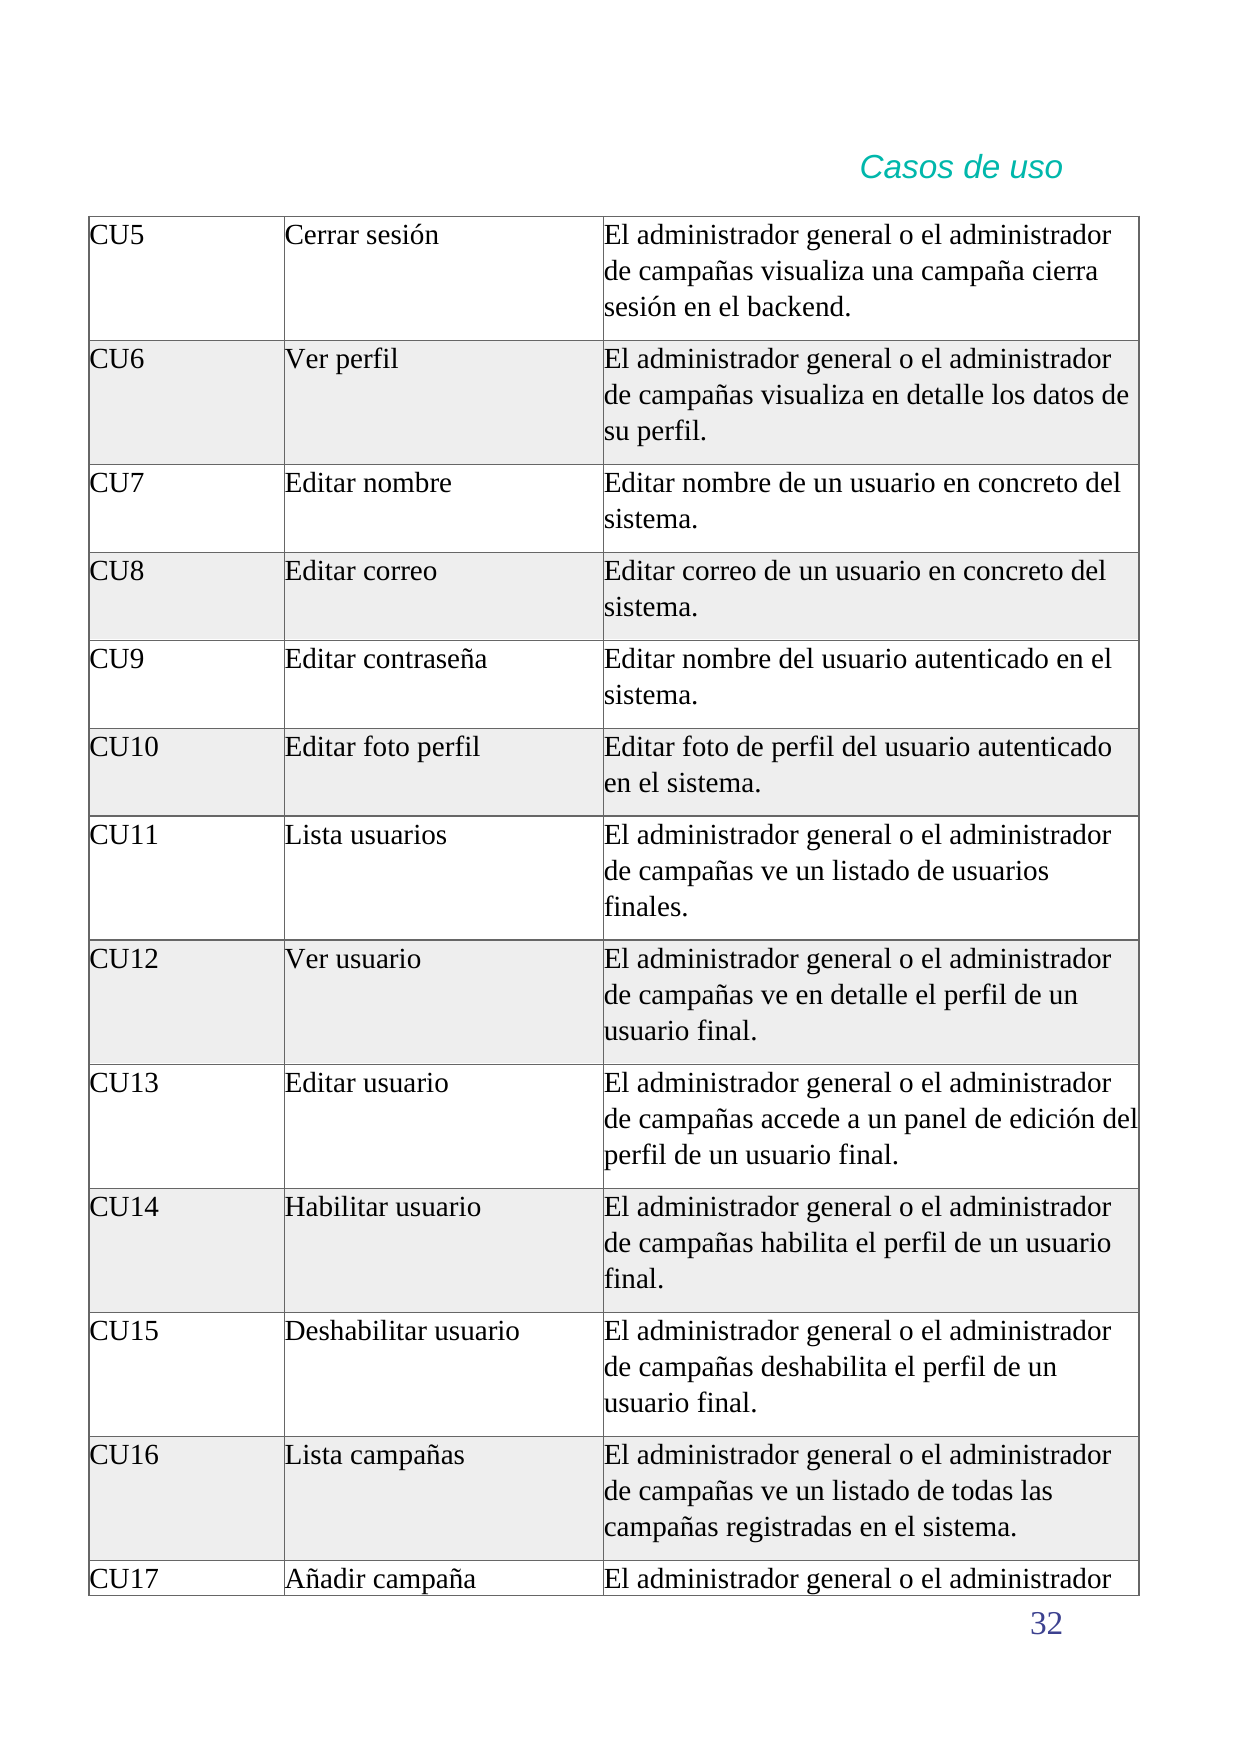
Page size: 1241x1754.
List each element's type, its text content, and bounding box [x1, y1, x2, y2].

table_cell CU13 [90, 1065, 284, 1187]
table_cell Editar foto perfil [285, 729, 603, 815]
table_cell CU11 [90, 817, 284, 939]
table_cell El administrador general o el administrador de campañas ve un listado de todas las campañas registradas en el sistema. [604, 1437, 1138, 1560]
table_cell El administrador general o el administrador [604, 1561, 1138, 1595]
table_cell CU17 [90, 1561, 284, 1595]
table_cell El administrador general o el administrador de campañas deshabilita el perfil de un usuario final. [604, 1313, 1138, 1436]
table_cell CU5 [90, 217, 284, 339]
table_cell CU6 [90, 341, 284, 464]
table_cell Ver perfil [285, 341, 603, 464]
table_cell El administrador general o el administrador de campañas ve un listado de usuarios finales. [604, 817, 1138, 939]
table_cell Editar usuario [285, 1065, 603, 1187]
table_cell Editar nombre de un usuario en concreto del sistema. [604, 465, 1138, 552]
table_cell Editar nombre [285, 465, 603, 552]
table_cell Ver usuario [285, 941, 603, 1063]
table_cell CU15 [90, 1313, 284, 1436]
table_cell El administrador general o el administrador de campañas accede a un panel de edición del perfil de un usuario final. [604, 1065, 1138, 1187]
table_cell Editar correo [285, 553, 603, 639]
table_cell CU16 [90, 1437, 284, 1560]
table_cell Añadir campaña [285, 1561, 603, 1595]
table_cell El administrador general o el administrador de campañas visualiza una campaña cierra sesión en el backend. [604, 217, 1138, 339]
table_cell Editar foto de perfil del usuario autenticado en el sistema. [604, 729, 1138, 815]
table_cell CU9 [90, 641, 284, 727]
table_cell Habilitar usuario [285, 1189, 603, 1312]
table_cell CU8 [90, 553, 284, 639]
table_cell Editar correo de un usuario en concreto del sistema. [604, 553, 1138, 639]
table_cell El administrador general o el administrador de campañas visualiza en detalle los datos de su perfil. [604, 341, 1138, 464]
table_cell El administrador general o el administrador de campañas habilita el perfil de un usuario final. [604, 1189, 1138, 1312]
table_cell Editar nombre del usuario autenticado en el sistema. [604, 641, 1138, 727]
table_cell CU12 [90, 941, 284, 1063]
table_cell CU10 [90, 729, 284, 815]
table_cell Editar contraseña [285, 641, 603, 727]
table_cell Deshabilitar usuario [285, 1313, 603, 1436]
table_cell CU7 [90, 465, 284, 552]
table_cell CU14 [90, 1189, 284, 1312]
table_cell Lista usuarios [285, 817, 603, 939]
table_cell El administrador general o el administrador de campañas ve en detalle el perfil de un usuario final. [604, 941, 1138, 1063]
table_cell Cerrar sesión [285, 217, 603, 339]
table_cell Lista campañas [285, 1437, 603, 1560]
